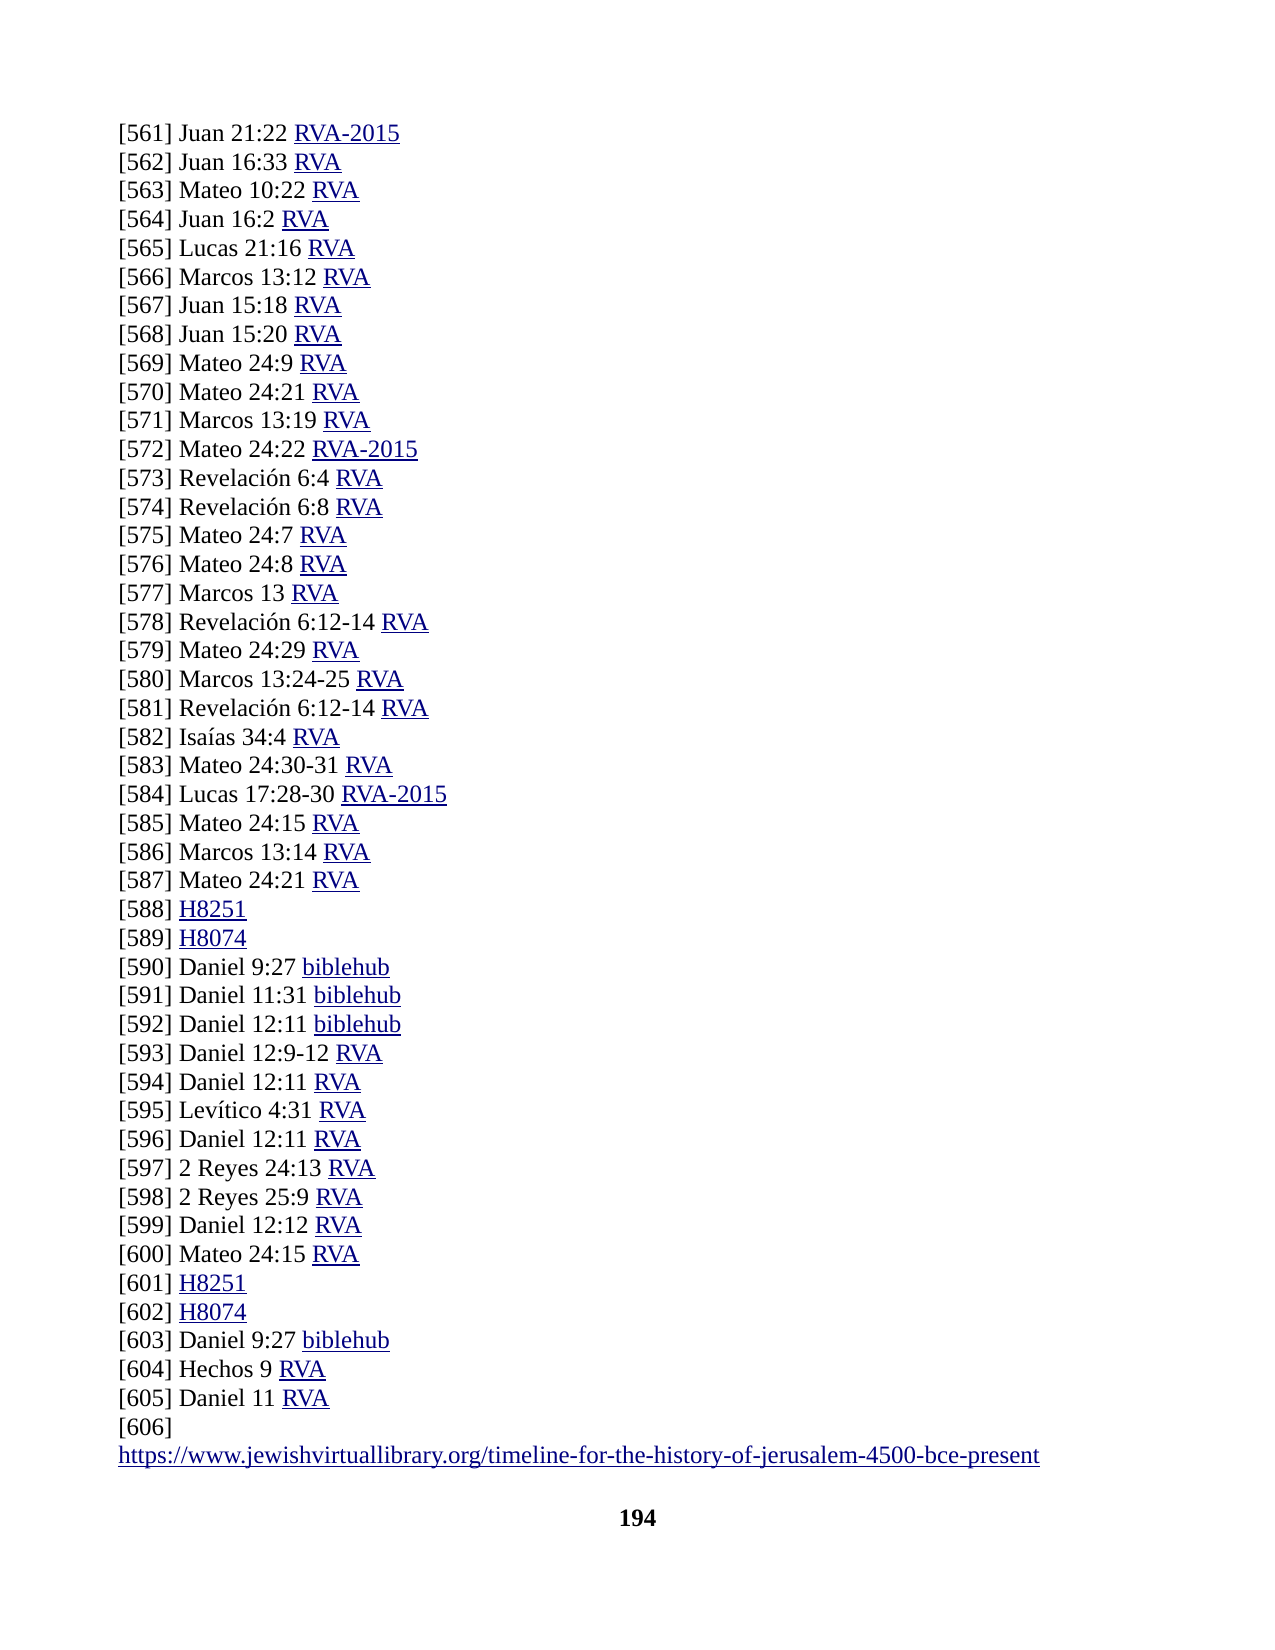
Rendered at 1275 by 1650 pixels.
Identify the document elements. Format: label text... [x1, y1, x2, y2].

text Mateo 24:7 RVA [118, 521, 1157, 549]
text Daniel 12:12 RVA [118, 1211, 1157, 1239]
text H8074 [118, 1297, 1157, 1326]
text Daniel 12:11 biblehub [118, 1009, 1157, 1038]
text Mateo 24:29 RVA [118, 636, 1157, 664]
text Lucas 17:28-30 RVA-2015 [118, 779, 1157, 808]
text H8251 [118, 1268, 1157, 1297]
text Revelación 6:8 RVA [118, 492, 1157, 521]
text Mateo 10:22 RVA [118, 176, 1157, 204]
text Levítico 4:31 RVA [118, 1096, 1157, 1124]
text Juan 21:22 RVA-2015 [118, 118, 1157, 147]
text Mateo 24:9 RVA [118, 348, 1157, 377]
text Mateo 24:15 RVA [118, 808, 1157, 837]
text Mateo 24:21 RVA [118, 377, 1157, 406]
text 2 Reyes 25:9 RVA [118, 1182, 1157, 1211]
text Marcos 13 RVA [118, 578, 1157, 607]
text Marcos 13:12 RVA [118, 262, 1157, 291]
text Daniel 9:27 biblehub [118, 952, 1157, 981]
text Mateo 24:8 RVA [118, 549, 1157, 578]
text Daniel 11 RVA [118, 1383, 1157, 1412]
text Juan 15:20 RVA [118, 319, 1157, 348]
text Daniel 11:31 biblehub [118, 981, 1157, 1009]
text Daniel 9:27 biblehub [118, 1326, 1157, 1354]
text Marcos 13:19 RVA [118, 406, 1157, 434]
text Isaías 34:4 RVA [118, 722, 1157, 751]
text Marcos 13:24-25 RVA [118, 664, 1157, 693]
text Marcos 13:14 RVA [118, 837, 1157, 866]
text H8251 [118, 894, 1157, 923]
text Juan 16:33 RVA [118, 147, 1157, 176]
text 2 Reyes 24:13 RVA [118, 1153, 1157, 1182]
text Mateo 24:21 RVA [118, 866, 1157, 894]
text Juan 15:18 RVA [118, 291, 1157, 319]
text Revelación 6:12-14 RVA [118, 693, 1157, 722]
text Lucas 21:16 RVA [118, 233, 1157, 262]
text https://www.jewishvirtuallibrary.org/timeline-for-the-history-of-jerusalem-4500-bce-present [118, 1441, 1157, 1469]
text Revelación 6:4 RVA [118, 463, 1157, 492]
text Daniel 12:9-12 RVA [118, 1038, 1157, 1067]
text Daniel 12:11 RVA [118, 1124, 1157, 1153]
text Daniel 12:11 RVA [118, 1067, 1157, 1096]
text Hechos 9 RVA [118, 1354, 1157, 1383]
text Juan 16:2 RVA [118, 204, 1157, 233]
text H8074 [118, 923, 1157, 952]
text Mateo 24:15 RVA [118, 1239, 1157, 1268]
text Revelación 6:12-14 RVA [118, 607, 1157, 636]
text Mateo 24:30-31 RVA [118, 751, 1157, 779]
text Mateo 24:22 RVA-2015 [118, 434, 1157, 463]
